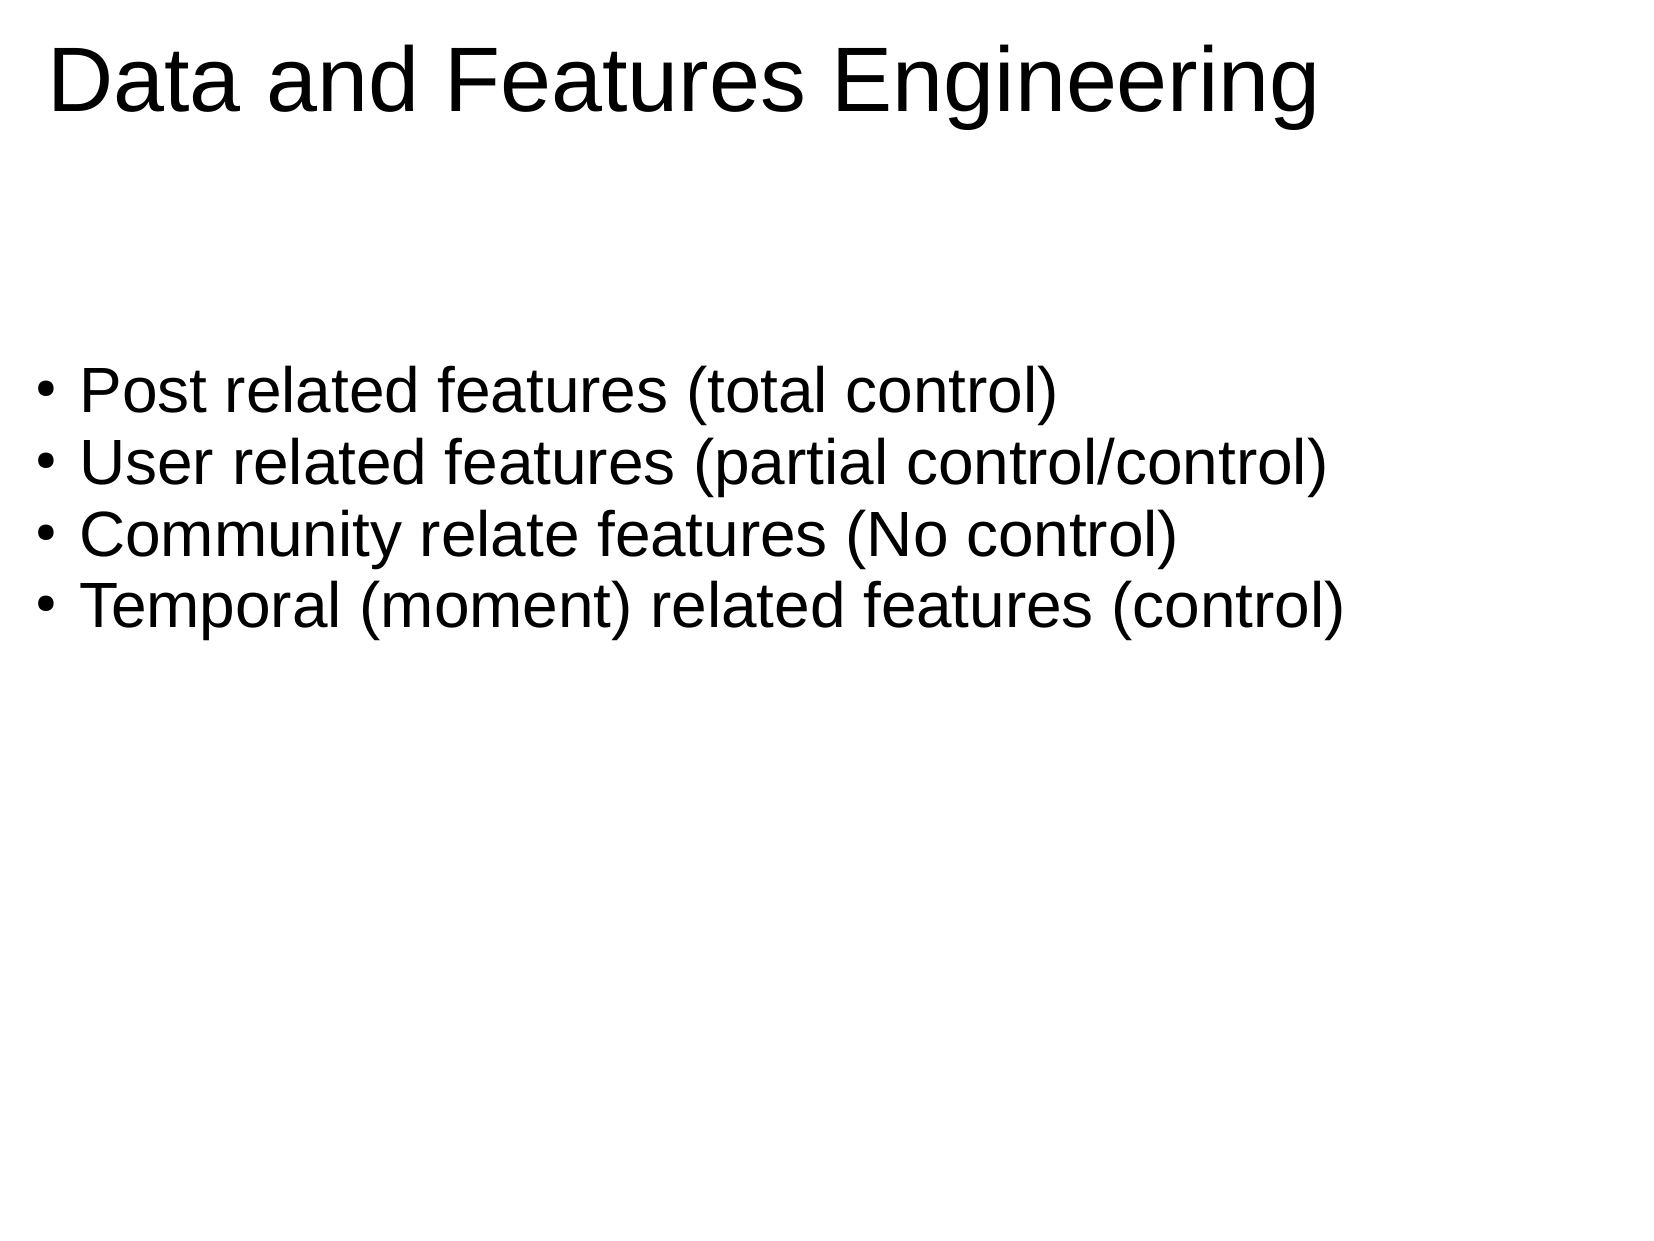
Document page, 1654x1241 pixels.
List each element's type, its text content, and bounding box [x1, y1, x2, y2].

title Data and Features Engineering [47, 0, 1536, 184]
text_box Post related features (total control) User related features (partial control/control) Community relate features (No control) Temporal (moment) related features (control) [35, 283, 1501, 721]
